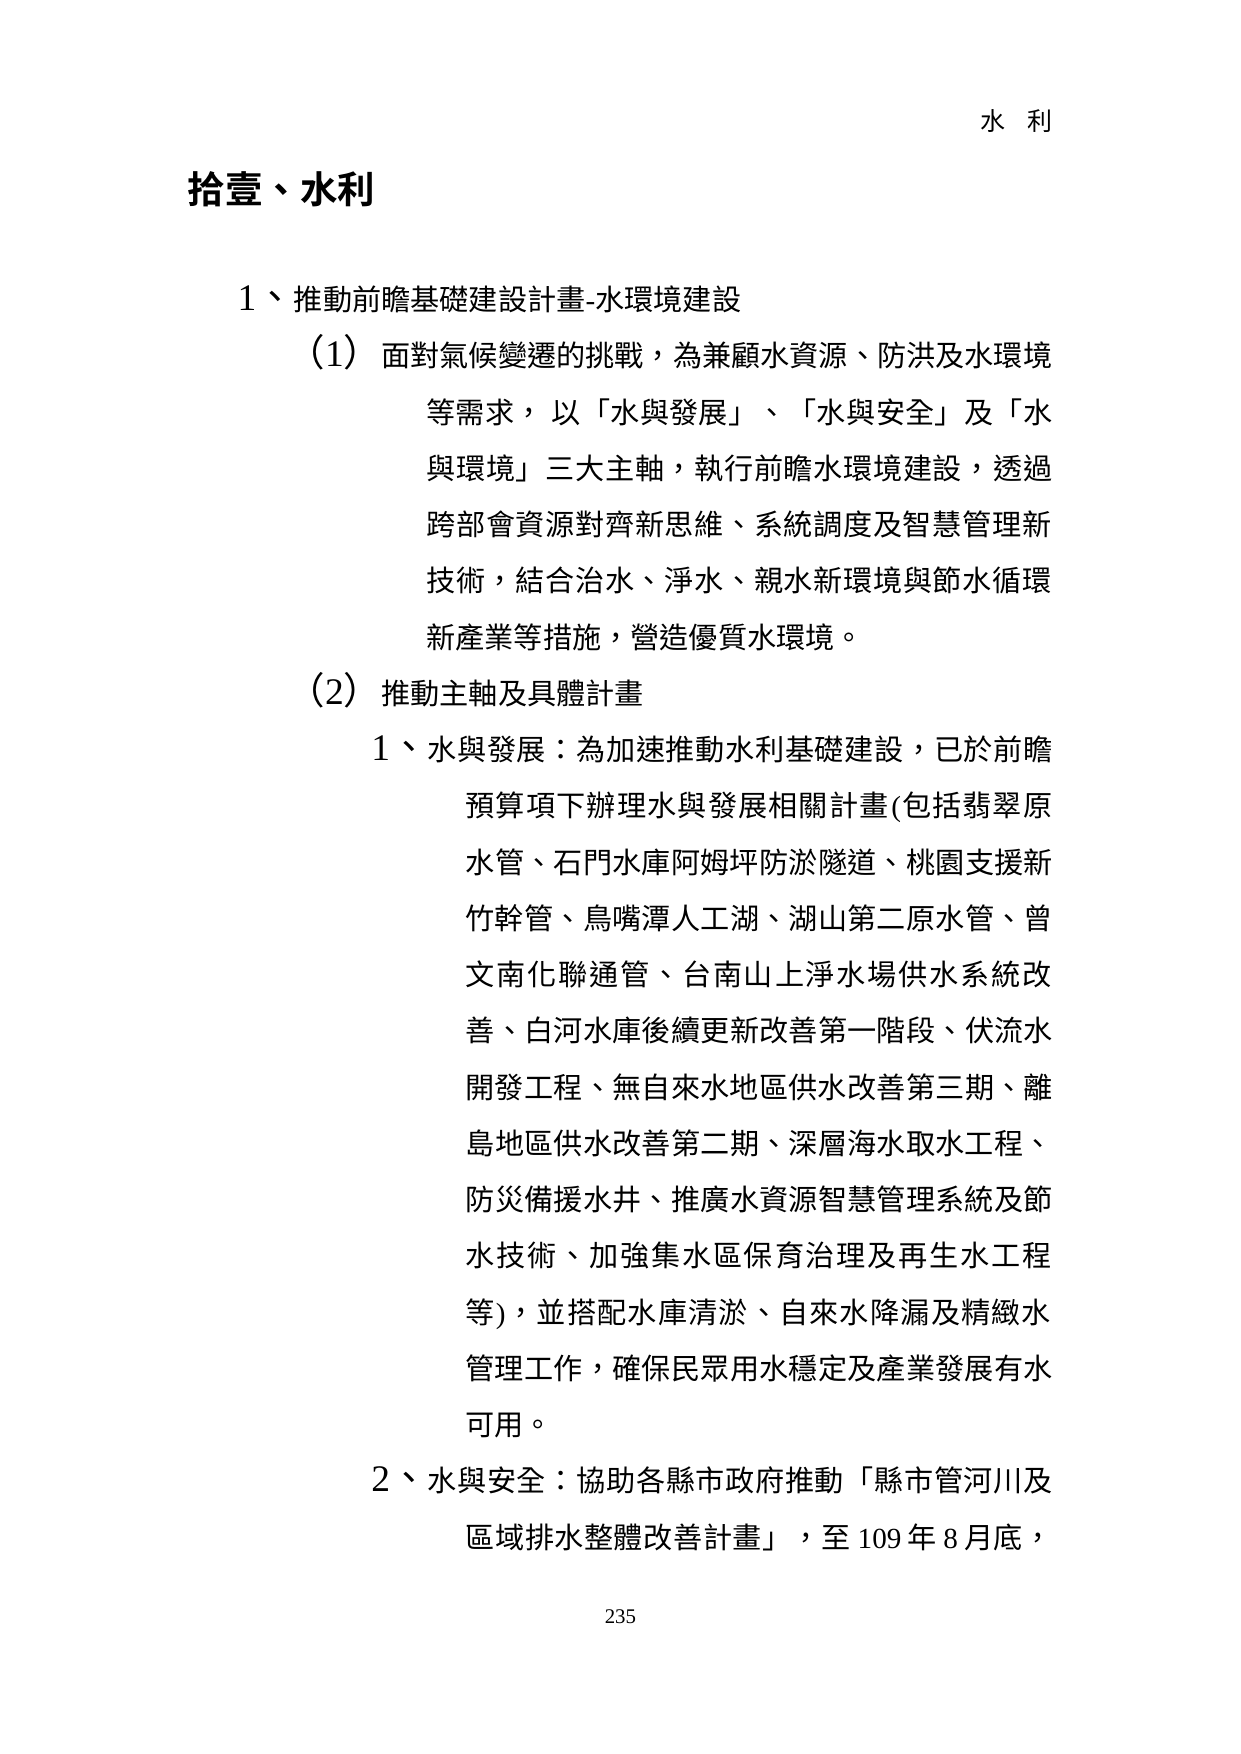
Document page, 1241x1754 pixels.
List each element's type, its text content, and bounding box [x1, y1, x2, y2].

subtitle 拾壹、水利 [187, 158, 1053, 214]
list 水與發展：為加速推動水利基礎建設，已於前瞻預算項下辦理水與發展相關計畫(包括翡翠原水管、石門水庫阿姆坪防淤隧道、桃園支援新竹幹管、鳥嘴潭人工湖、湖山第二原水管、曾文南化聯通管、台南山上淨水場供水系統改善、白河水庫後續更新改善第一階段、伏流水開發工程、無自來水地區供水改善第三期、離島地區供水改善第二期、深層海水取水工程、防災備援水井、推廣水資源智慧管理系統及節水技術、加強集水區保育治理及再生水工程等)，並搭配水庫清淤、自來水降漏及精緻水管理工作，確保民眾用水穩定及產業發展有水可用。 [371, 716, 1053, 1447]
list 推動主軸及具體計畫 [287, 659, 1053, 716]
list 面對氣候變遷的挑戰，為兼顧水資源、防洪及水環境等需求， 以「水與發展」、「水與安全」及「水與環境」三大主軸，執行前瞻水環境建設，透過跨部會資源對齊新思維、系統調度及智慧管理新技術，結合治水、淨水、親水新環境與節水循環新產業等措施，營造優質水環境。 [287, 322, 1053, 659]
list 推動前瞻基礎建設計畫-水環境建設 [237, 266, 1053, 322]
list 水與安全：協助各縣市政府推動「縣市管河川及區域排水整體改善計畫」，至109年8月底， [371, 1447, 1053, 1559]
